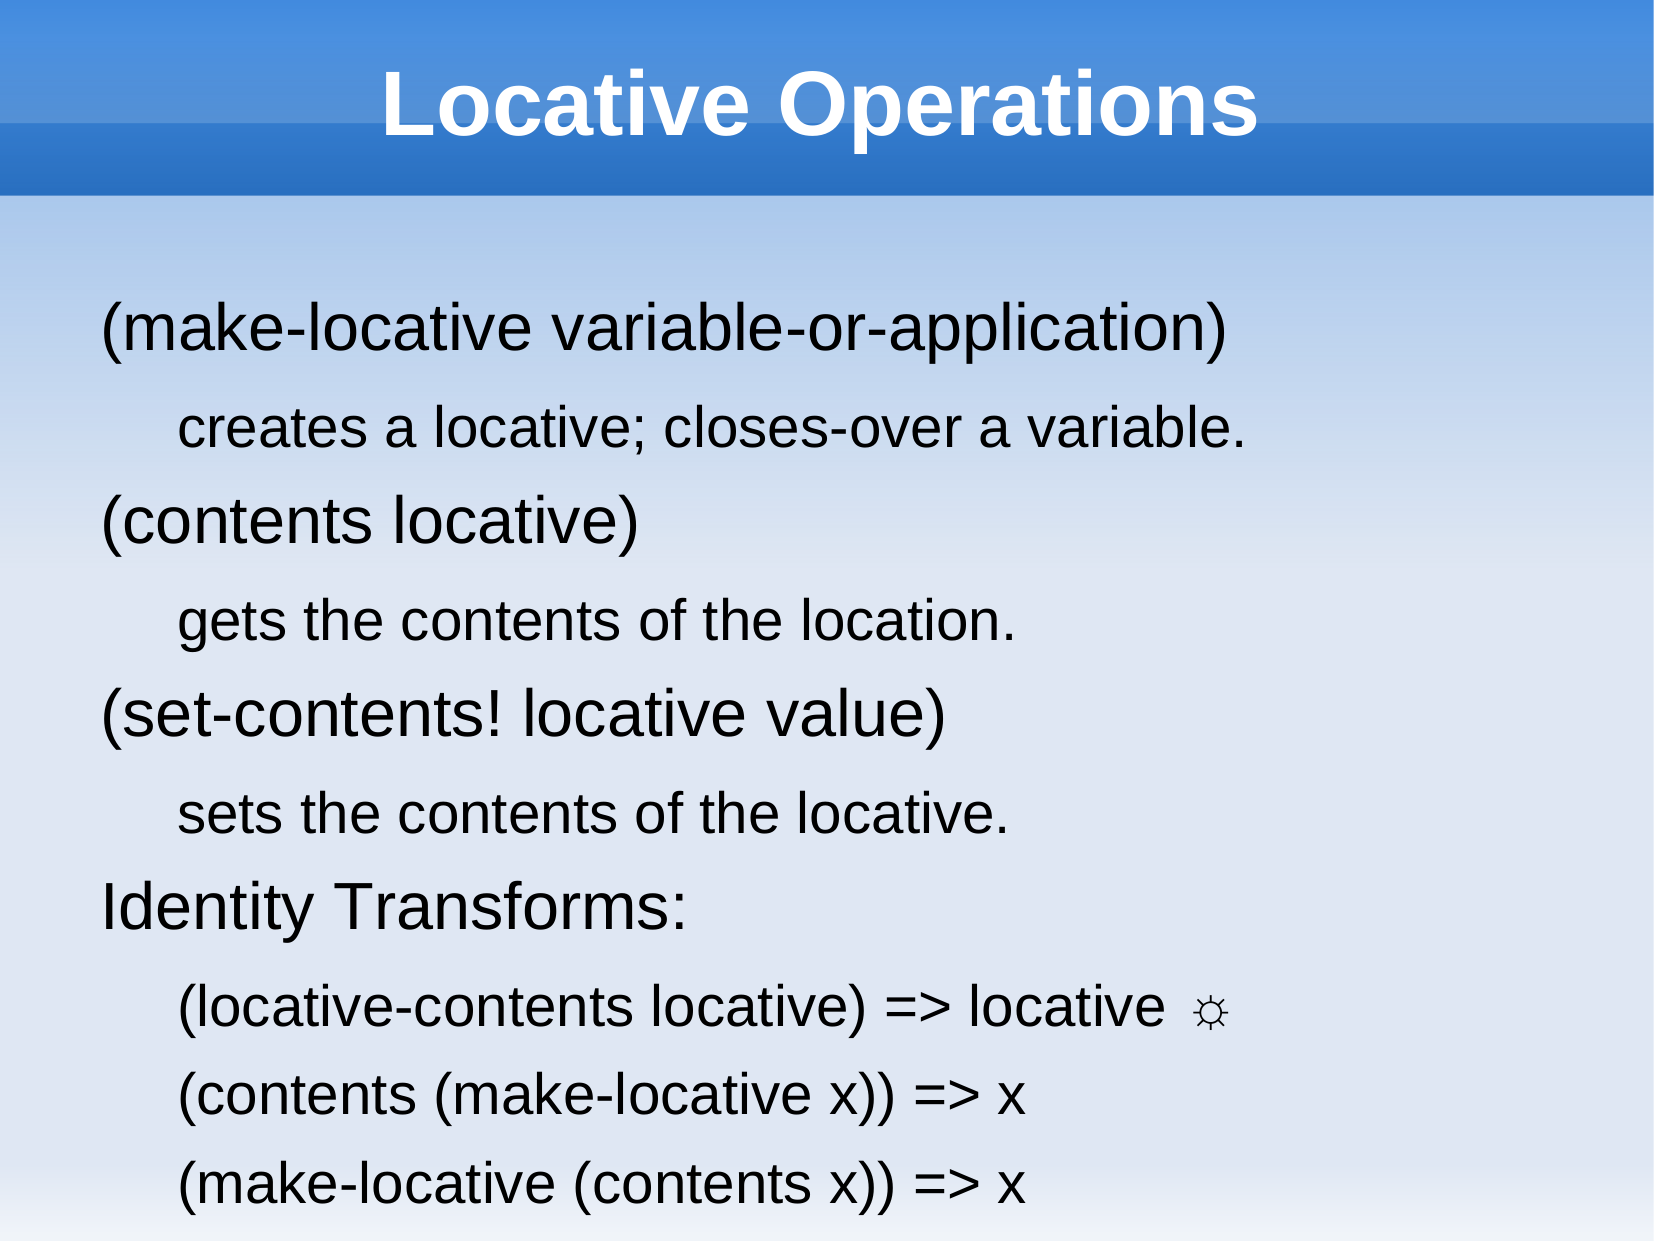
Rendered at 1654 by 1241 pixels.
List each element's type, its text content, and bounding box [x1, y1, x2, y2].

title Locative Operations [76, 7, 1565, 200]
picture [0, 0, 1654, 1241]
list (make-locative variable-or-application) creates a locative; closes-over a variable. (contents locative) gets the contents of the location. (set-contents! locative value) sets the contents of the locative. Identity Transforms: (locative-contents locative) => locative ☼ (contents (make-locative x)) => x (make-locative (contents x)) => x [82, 290, 1571, 1216]
